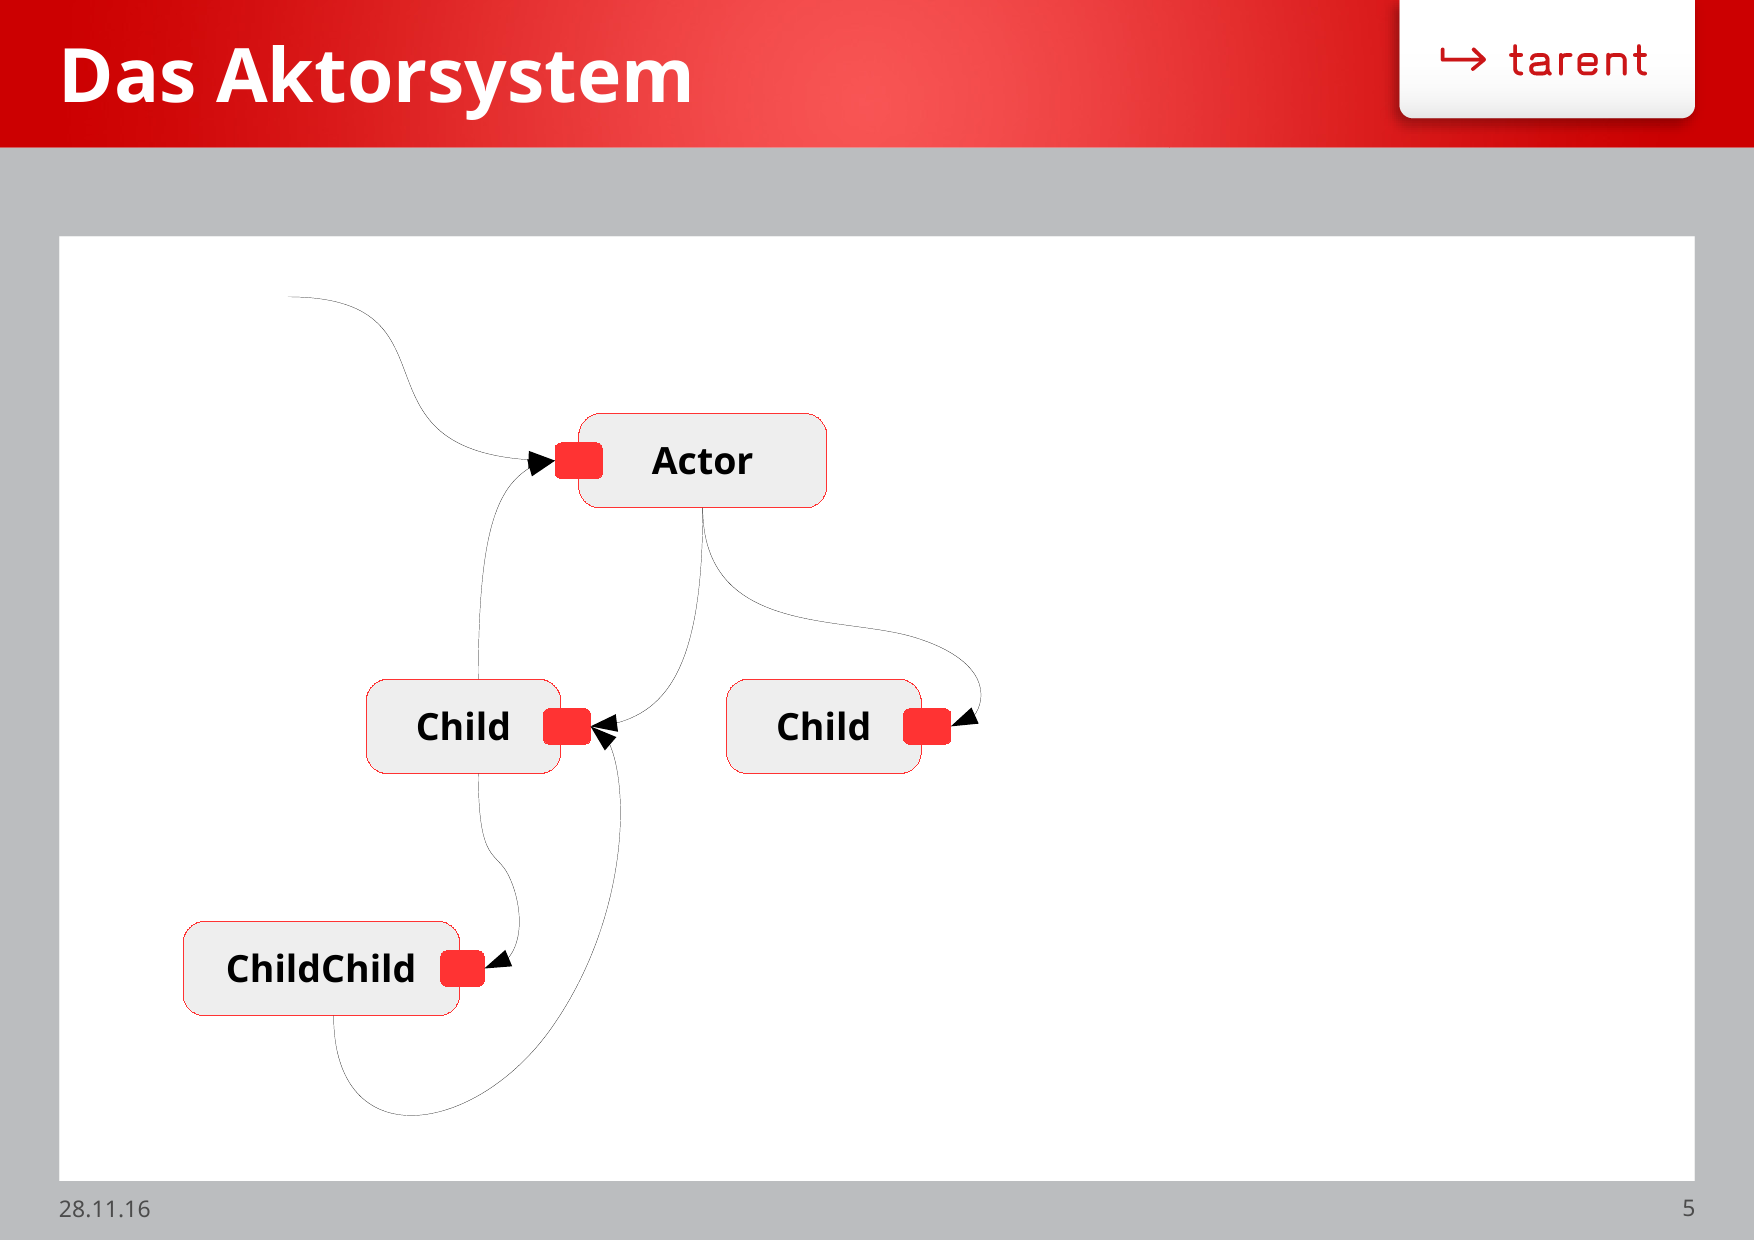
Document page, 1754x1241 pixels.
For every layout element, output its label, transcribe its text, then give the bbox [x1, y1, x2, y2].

text_box [903, 708, 951, 745]
text_box ChildChild [183, 921, 460, 1016]
text_box [555, 442, 603, 479]
text_box Child [366, 679, 561, 774]
picture [0, 0, 1754, 1240]
text_box Child [726, 679, 922, 774]
text_box [543, 708, 591, 745]
title Das Aktorsystem [58, 0, 1638, 177]
text_box Actor [578, 413, 827, 508]
text_box [440, 950, 485, 987]
